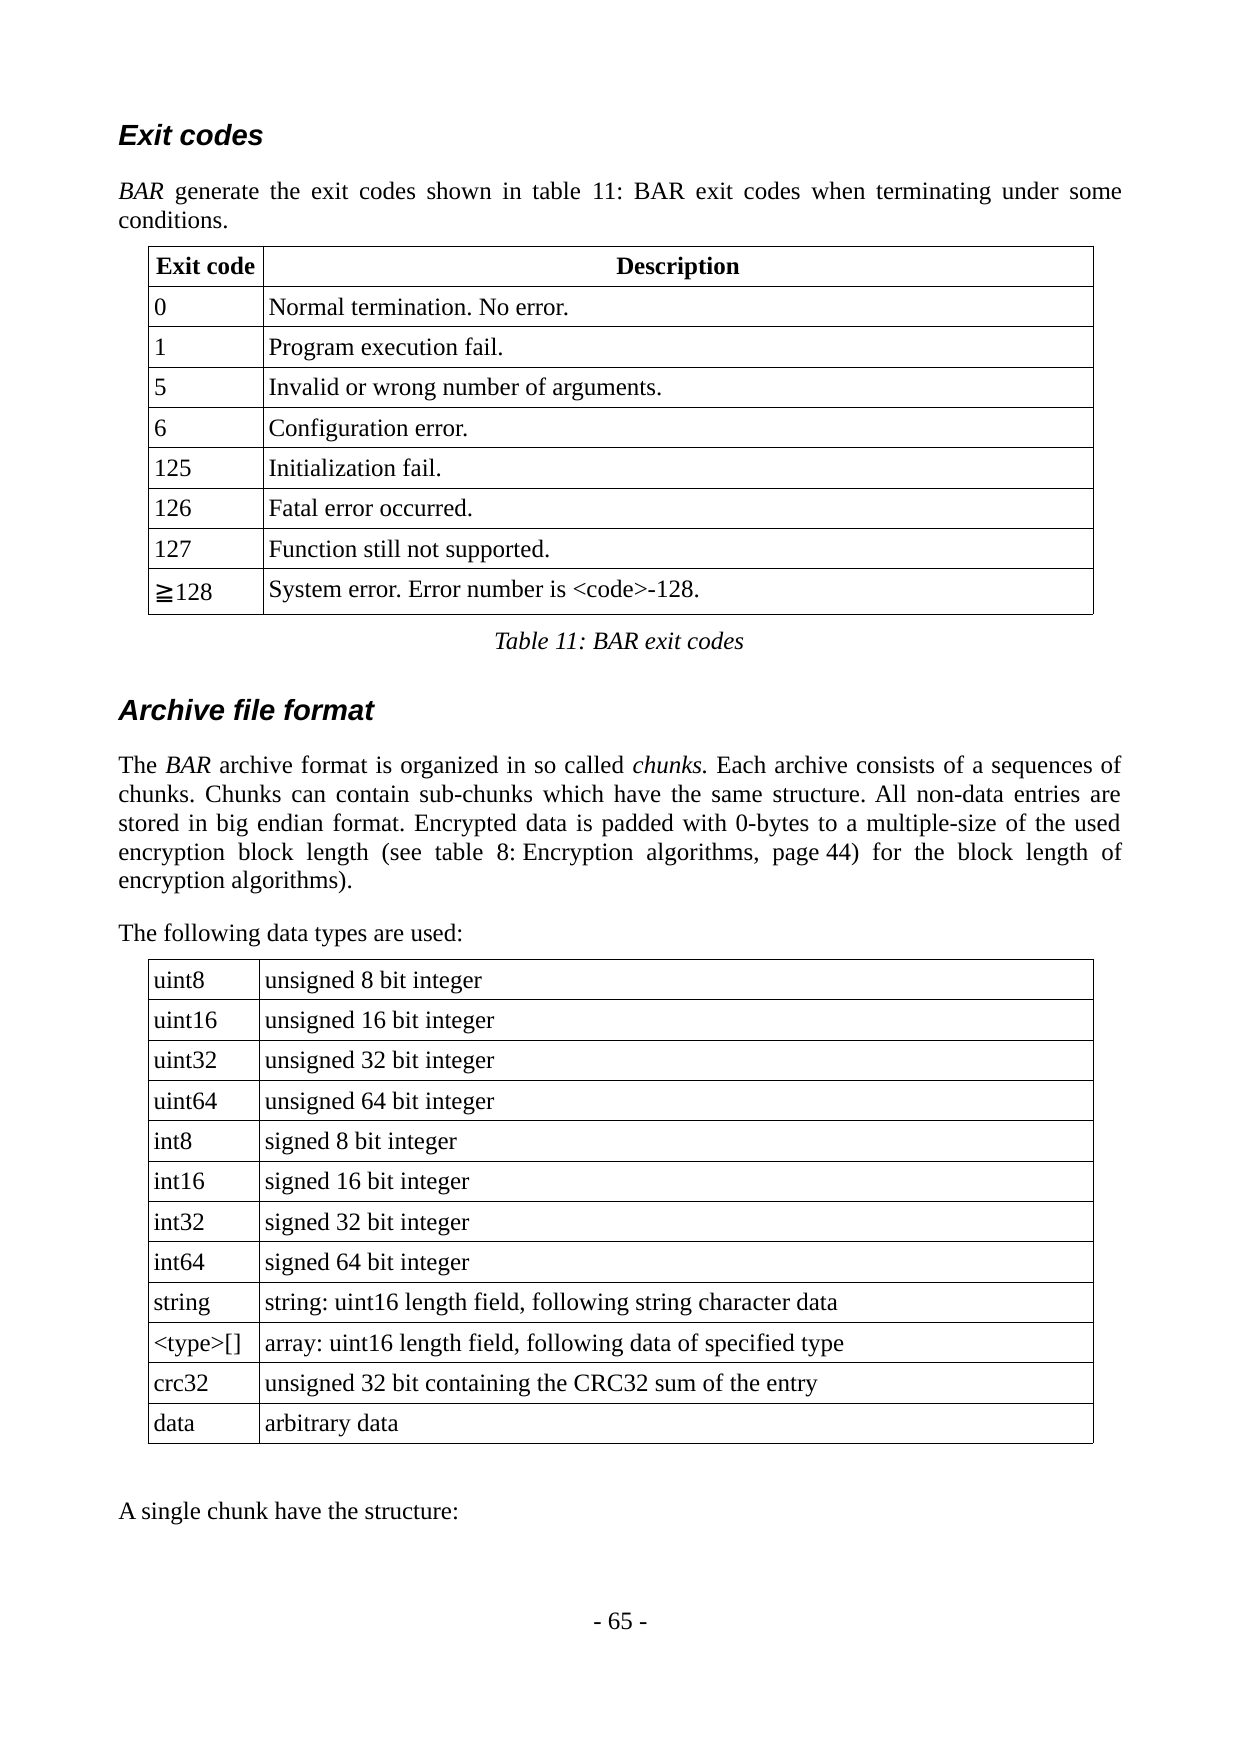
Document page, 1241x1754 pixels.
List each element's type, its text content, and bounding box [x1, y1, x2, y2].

table_cell <type>[] [149, 1323, 259, 1362]
table_cell signed 64 bit integer [260, 1242, 1093, 1282]
table_cell 1 [149, 327, 263, 367]
table_cell Configuration error. [264, 408, 1093, 447]
table_cell signed 32 bit integer [260, 1202, 1093, 1241]
table_cell System error. Error number is <code>-128. [264, 569, 1093, 614]
table_cell unsigned 64 bit integer [260, 1081, 1093, 1120]
table_cell int64 [149, 1242, 259, 1282]
table_cell uint64 [149, 1081, 259, 1120]
table_cell Program execution fail. [264, 327, 1093, 367]
text BAR generate the exit codes shown in table 11: BAR exit codes when terminating under some conditions. [118, 176, 1122, 234]
table_cell signed 16 bit integer [260, 1162, 1093, 1201]
table_cell ≧128 [149, 569, 263, 614]
table_cell string [149, 1283, 259, 1322]
table_cell unsigned 32 bit containing the CRC32 sum of the entry [260, 1363, 1093, 1402]
table_cell 5 [149, 368, 263, 407]
table_cell arbitrary data [260, 1404, 1093, 1443]
table_header Exit code [149, 247, 263, 286]
table_cell uint32 [149, 1041, 259, 1080]
table_header unsigned 8 bit integer [260, 960, 1093, 999]
table_cell unsigned 16 bit integer [260, 1000, 1093, 1040]
table_cell Function still not supported. [264, 529, 1093, 568]
text The BAR archive format is organized in so called chunks. Each archive consists of a sequences of chunks. Chunks can contain sub-chunks which have the same structure. All non-data entries are stored in big endian format. Encrypted data is padded with 0-bytes to a multiple-size of the used encryption block length (see table 8: Encryption algorithms, page 45) for the block length of encryption algorithms). [118, 751, 1122, 894]
text A single chunk have the structure: [118, 1496, 1122, 1525]
text The following data types are used: [118, 918, 1122, 947]
table_cell Invalid or wrong number of arguments. [264, 368, 1093, 407]
table_cell int16 [149, 1162, 259, 1201]
table_cell 125 [149, 448, 263, 487]
table_cell uint16 [149, 1000, 259, 1040]
table_cell 126 [149, 489, 263, 528]
table_cell string: uint16 length field, following string character data [260, 1283, 1093, 1322]
table_cell int32 [149, 1202, 259, 1241]
subtitle Exit codes [118, 118, 1122, 152]
table_cell unsigned 32 bit integer [260, 1041, 1093, 1080]
text Table 11: BAR exit codes [118, 626, 1122, 655]
table_cell Normal termination. No error. [264, 287, 1093, 326]
subtitle Archive file format [118, 693, 1122, 726]
table_cell 6 [149, 408, 263, 447]
table_header Description [264, 247, 1093, 286]
table_cell Fatal error occurred. [264, 489, 1093, 528]
table_cell array: uint16 length field, following data of specified type [260, 1323, 1093, 1362]
table_cell Initialization fail. [264, 448, 1093, 487]
table_cell 127 [149, 529, 263, 568]
table_cell crc32 [149, 1363, 259, 1402]
table_header uint8 [149, 960, 259, 999]
table_cell 0 [149, 287, 263, 326]
table_cell signed 8 bit integer [260, 1121, 1093, 1161]
table_cell int8 [149, 1121, 259, 1161]
table_cell data [149, 1404, 259, 1443]
